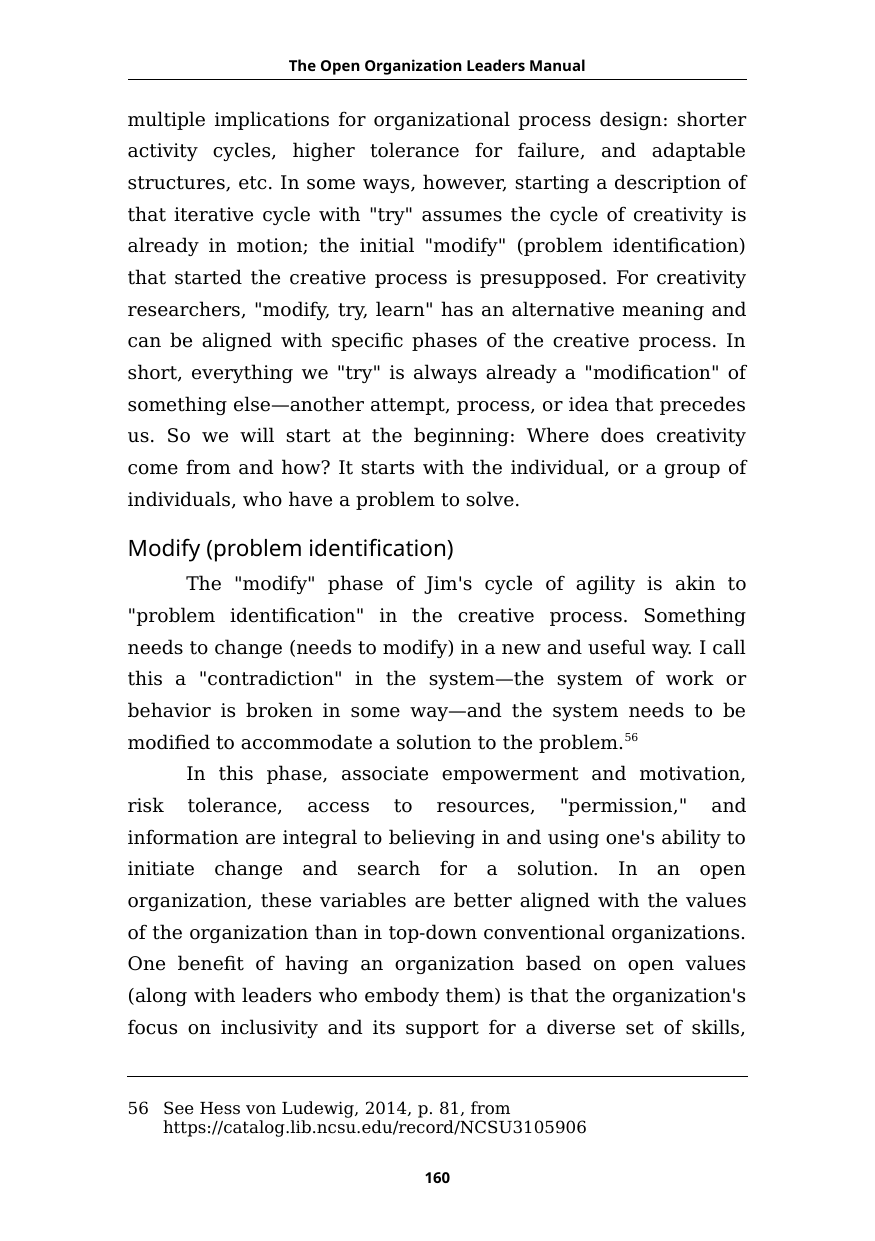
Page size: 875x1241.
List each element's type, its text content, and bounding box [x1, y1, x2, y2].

text In this phase, associate empowerment and motivation, risk tolerance, access to resources, "permission," and information are integral to believing in and using one's ability to initiate change and search for a solution. In an open organization, these variables are better aligned with the values of the organization than in top-down conventional organizations. One benefit of having an organization based on open values (along with leaders who embody them) is that the organization's focus on inclusivity and its support for a diverse set of skills, [127, 763, 747, 1038]
subtitle Modify (problem identification) [127, 535, 747, 561]
text multiple implications for organizational process design: shorter activity cycles, higher tolerance for failure, and adaptable structures, etc. In some ways, however, starting a description of that iterative cycle with "try" assumes the cycle of creativity is already in motion; the initial "modify" (problem identification) that started the creative process is presupposed. For creativity researchers, "modify, try, learn" has an alternative meaning and can be aligned with specific phases of the creative process. In short, everything we "try" is always already a "modification" of something else—another attempt, process, or idea that precedes us. So we will start at the beginning: Where does creativity come from and how? It starts with the individual, or a group of individuals, who have a problem to solve. [127, 109, 747, 511]
text The "modify" phase of Jim's cycle of agility is akin to "problem identification" in the creative process. Something needs to change (needs to modify) in a new and useful way. I call this a "contradiction" in the system—the system of work or behavior is broken in some way—and the system needs to be modified to accommodate a solution to the problem. [127, 573, 747, 753]
text See Hess von Ludewig, 2014, p. 81, from https://catalog.lib.ncsu.edu/record/NCSU3105906 [127, 1099, 747, 1138]
